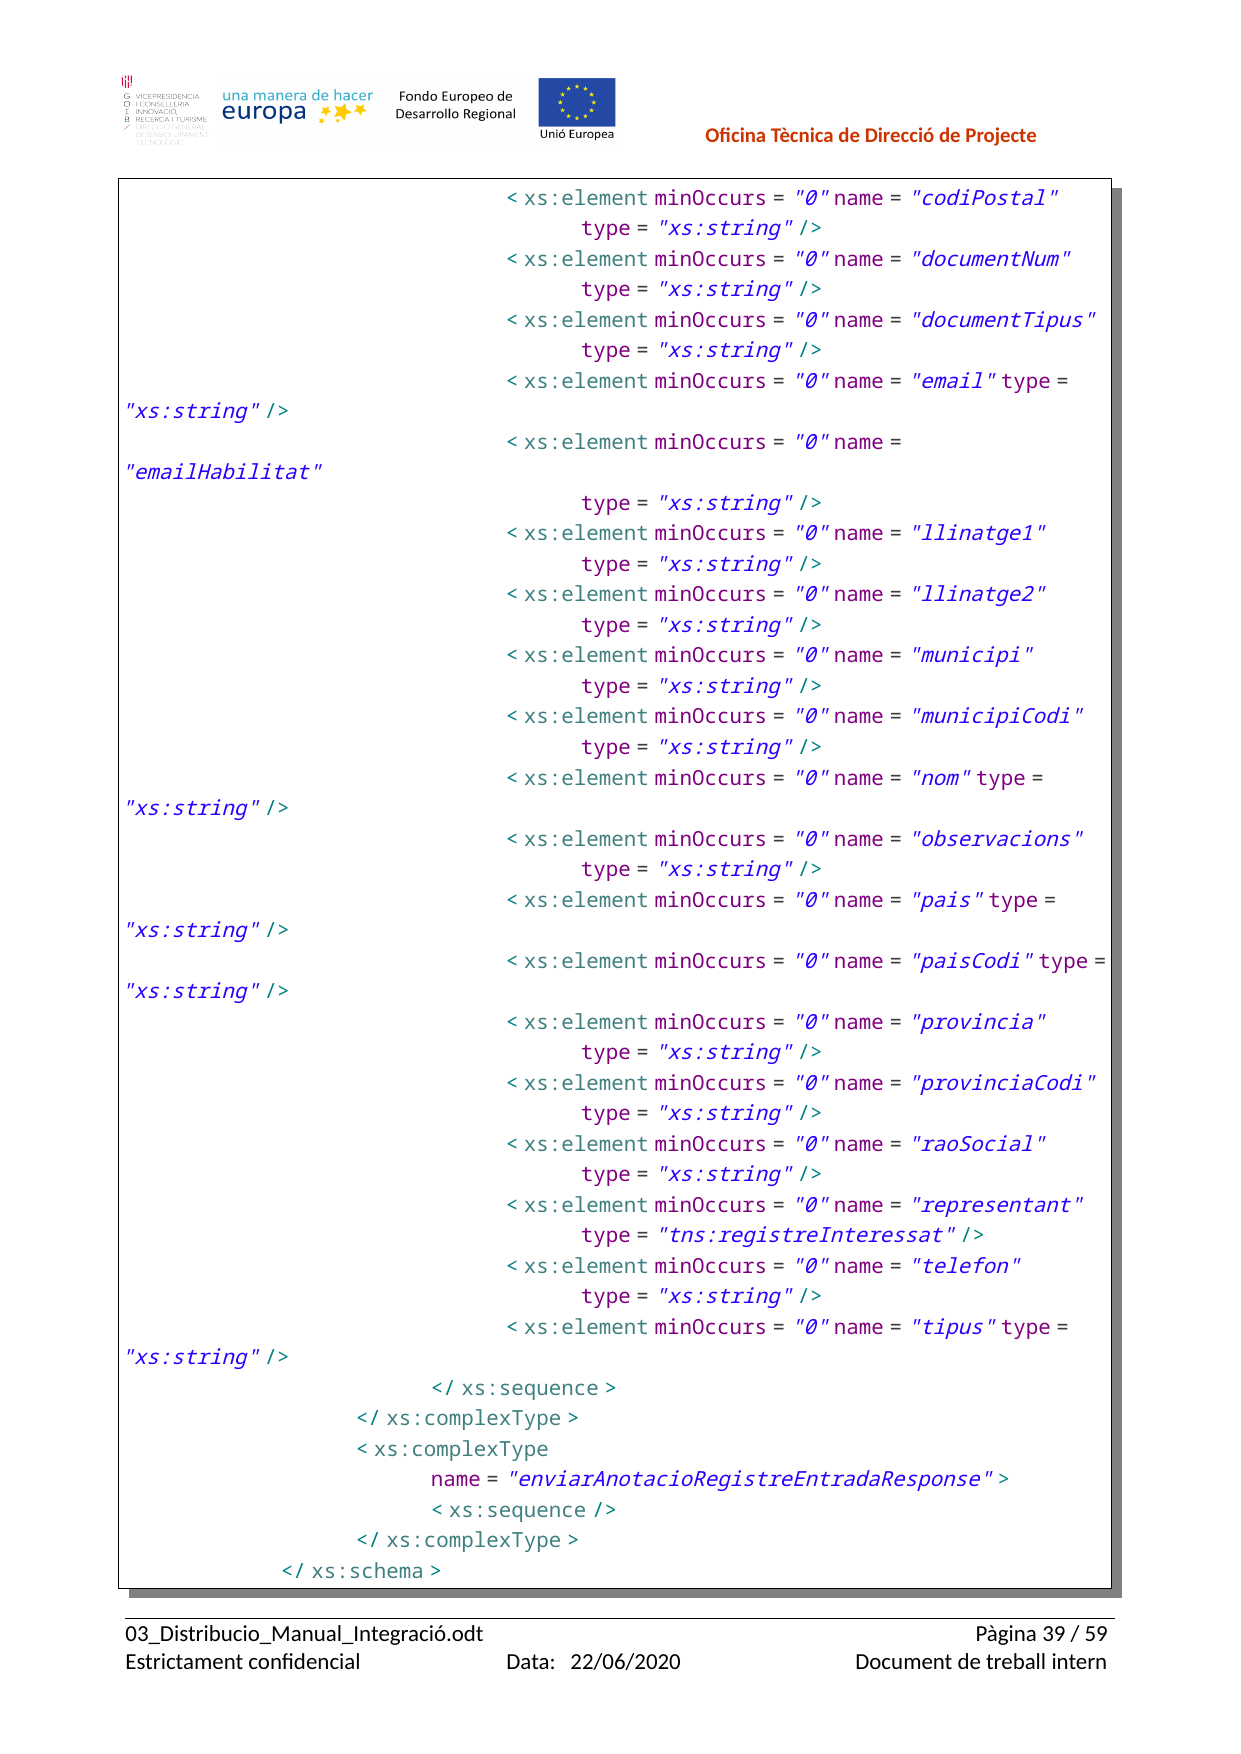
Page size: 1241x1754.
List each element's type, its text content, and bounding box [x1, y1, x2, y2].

text type = "xs:string" /> [119, 208, 1111, 239]
text type = "tns:registreInteressat" /> [119, 1215, 1111, 1246]
text </ xs:schema > [119, 1551, 1111, 1588]
text type = "xs:string" /> [119, 666, 1111, 697]
text </ xs:complexType > [119, 1521, 1111, 1551]
text type = "xs:string" /> [119, 1276, 1111, 1307]
text < xs:element minOccurs = "0" name = "telefon" [119, 1246, 1111, 1276]
text < xs:element minOccurs = "0" name = "nom" type = "xs:string" /> [119, 758, 1111, 819]
text < xs:complexType [119, 1429, 1111, 1459]
text < xs:element minOccurs = "0" name = "llinatge2" [119, 574, 1111, 605]
text type = "xs:string" /> [119, 1154, 1111, 1185]
text < xs:element minOccurs = "0" name = "provinciaCodi" [119, 1063, 1111, 1093]
text < xs:element minOccurs = "0" name = "observacions" [119, 819, 1111, 849]
text type = "xs:string" /> [119, 1032, 1111, 1063]
text type = "xs:string" /> [119, 544, 1111, 574]
text < xs:element minOccurs = "0" name = "emailHabilitat" [119, 422, 1111, 483]
text < xs:element minOccurs = "0" name = "raoSocial" [119, 1124, 1111, 1154]
text < xs:element minOccurs = "0" name = "municipi" [119, 636, 1111, 666]
text < xs:element minOccurs = "0" name = "paisCodi" type = "xs:string" /> [119, 941, 1111, 1002]
text < xs:element minOccurs = "0" name = "pais" type = "xs:string" /> [119, 880, 1111, 941]
text < xs:element minOccurs = "0" name = "llinatge1" [119, 513, 1111, 544]
text < xs:element minOccurs = "0" name = "tipus" type = "xs:string" /> [119, 1307, 1111, 1368]
text < xs:element minOccurs = "0" name = "provincia" [119, 1002, 1111, 1032]
text </ xs:sequence > [119, 1368, 1111, 1398]
text type = "xs:string" /> [119, 483, 1111, 513]
text type = "xs:string" /> [119, 269, 1111, 300]
text < xs:element minOccurs = "0" name = "codiPostal" [119, 179, 1111, 208]
text < xs:element minOccurs = "0" name = "municipiCodi" [119, 697, 1111, 727]
text name = "enviarAnotacioRegistreEntradaResponse" > [119, 1459, 1111, 1490]
text type = "xs:string" /> [119, 330, 1111, 361]
picture [219, 73, 621, 147]
text < xs:element minOccurs = "0" name = "representant" [119, 1185, 1111, 1215]
text < xs:element minOccurs = "0" name = "documentTipus" [119, 300, 1111, 330]
text < xs:sequence /> [119, 1490, 1111, 1521]
text < xs:element minOccurs = "0" name = "email" type = "xs:string" /> [119, 361, 1111, 422]
text type = "xs:string" /> [119, 727, 1111, 758]
picture [118, 73, 213, 147]
text </ xs:complexType > [119, 1398, 1111, 1429]
text type = "xs:string" /> [119, 605, 1111, 636]
text < xs:element minOccurs = "0" name = "documentNum" [119, 239, 1111, 269]
text type = "xs:string" /> [119, 1093, 1111, 1124]
text type = "xs:string" /> [119, 849, 1111, 880]
